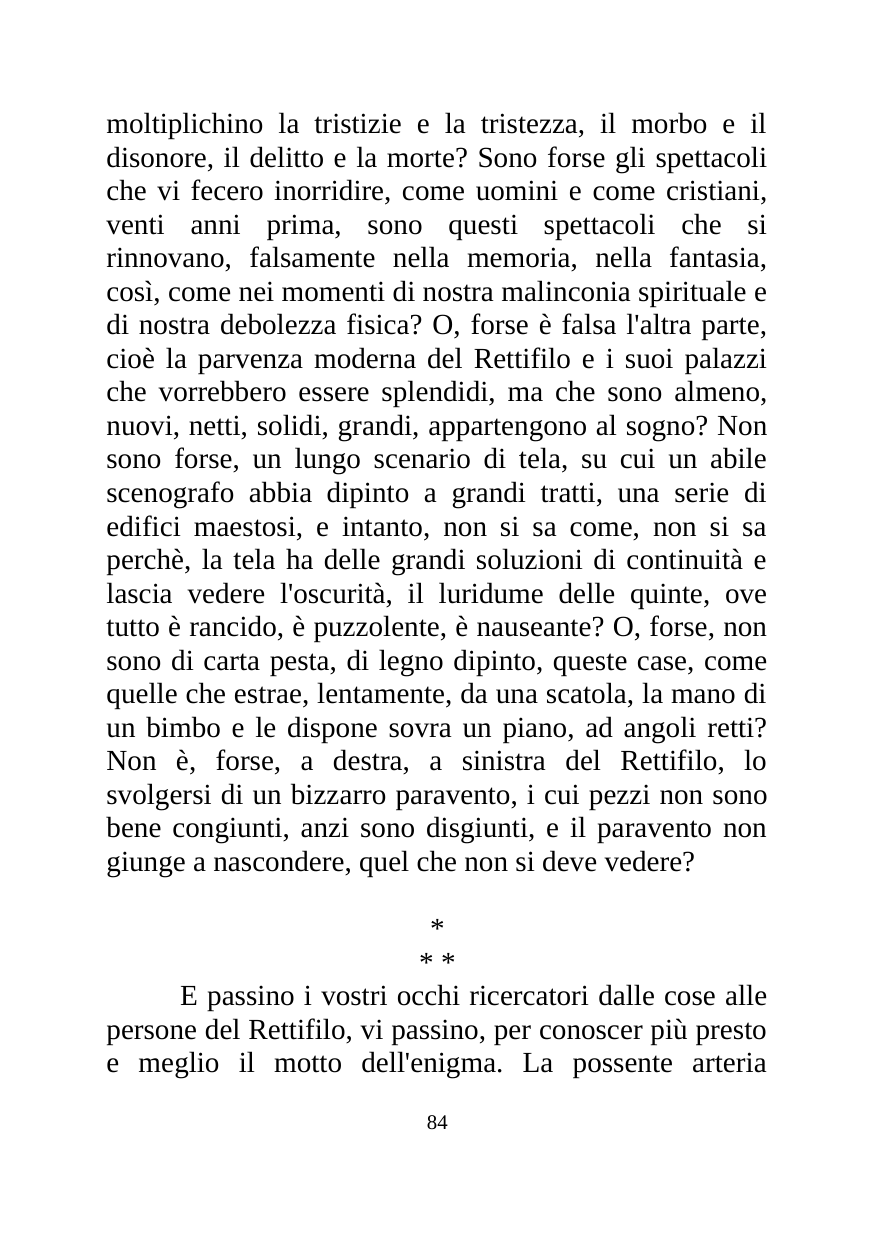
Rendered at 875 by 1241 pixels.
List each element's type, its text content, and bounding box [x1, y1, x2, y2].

text * * [106, 945, 768, 978]
text moltiplichino la tristizie e la tristezza, il morbo e il disonore, il delitto e la morte? Sono forse gli spettacoli che vi fecero inorridire, come uomini e come cristiani, venti anni prima, sono questi spettacoli che si rinnovano, falsamente nella memoria, nella fantasia, così, come nei momenti di nostra malinconia spirituale e di nostra debolezza fisica? O, forse è falsa l'altra parte, cioè la parvenza moderna del Rettifilo e i suoi palazzi che vorrebbero essere splendidi, ma che sono almeno, nuovi, netti, solidi, grandi, appartengono al sogno? Non sono forse, un lungo scenario di tela, su cui un abile scenografo abbia dipinto a grandi tratti, una serie di edifici maestosi, e intanto, non si sa come, non si sa perchè, la tela ha delle grandi soluzioni di continuità e lascia vedere l'oscurità, il luridume delle quinte, ove tutto è rancido, è puzzolente, è nauseante? O, forse, non sono di carta pesta, di legno dipinto, queste case, come quelle che estrae, lentamente, da una scatola, la mano di un bimbo e le dispone sovra un piano, ad angoli retti? Non è, forse, a destra, a sinistra del Rettifilo, lo svolgersi di un bizzarro paravento, i cui pezzi non sono bene congiunti, anzi sono disgiunti, e il paravento non giunge a nascondere, quel che non si deve vedere? [106, 106, 768, 878]
text * [106, 911, 768, 945]
text E passino i vostri occhi ricercatori dalle cose alle persone del Rettifilo, vi passino, per conoscer più presto e meglio il motto dell'enigma. La possente arteria [106, 978, 768, 1079]
